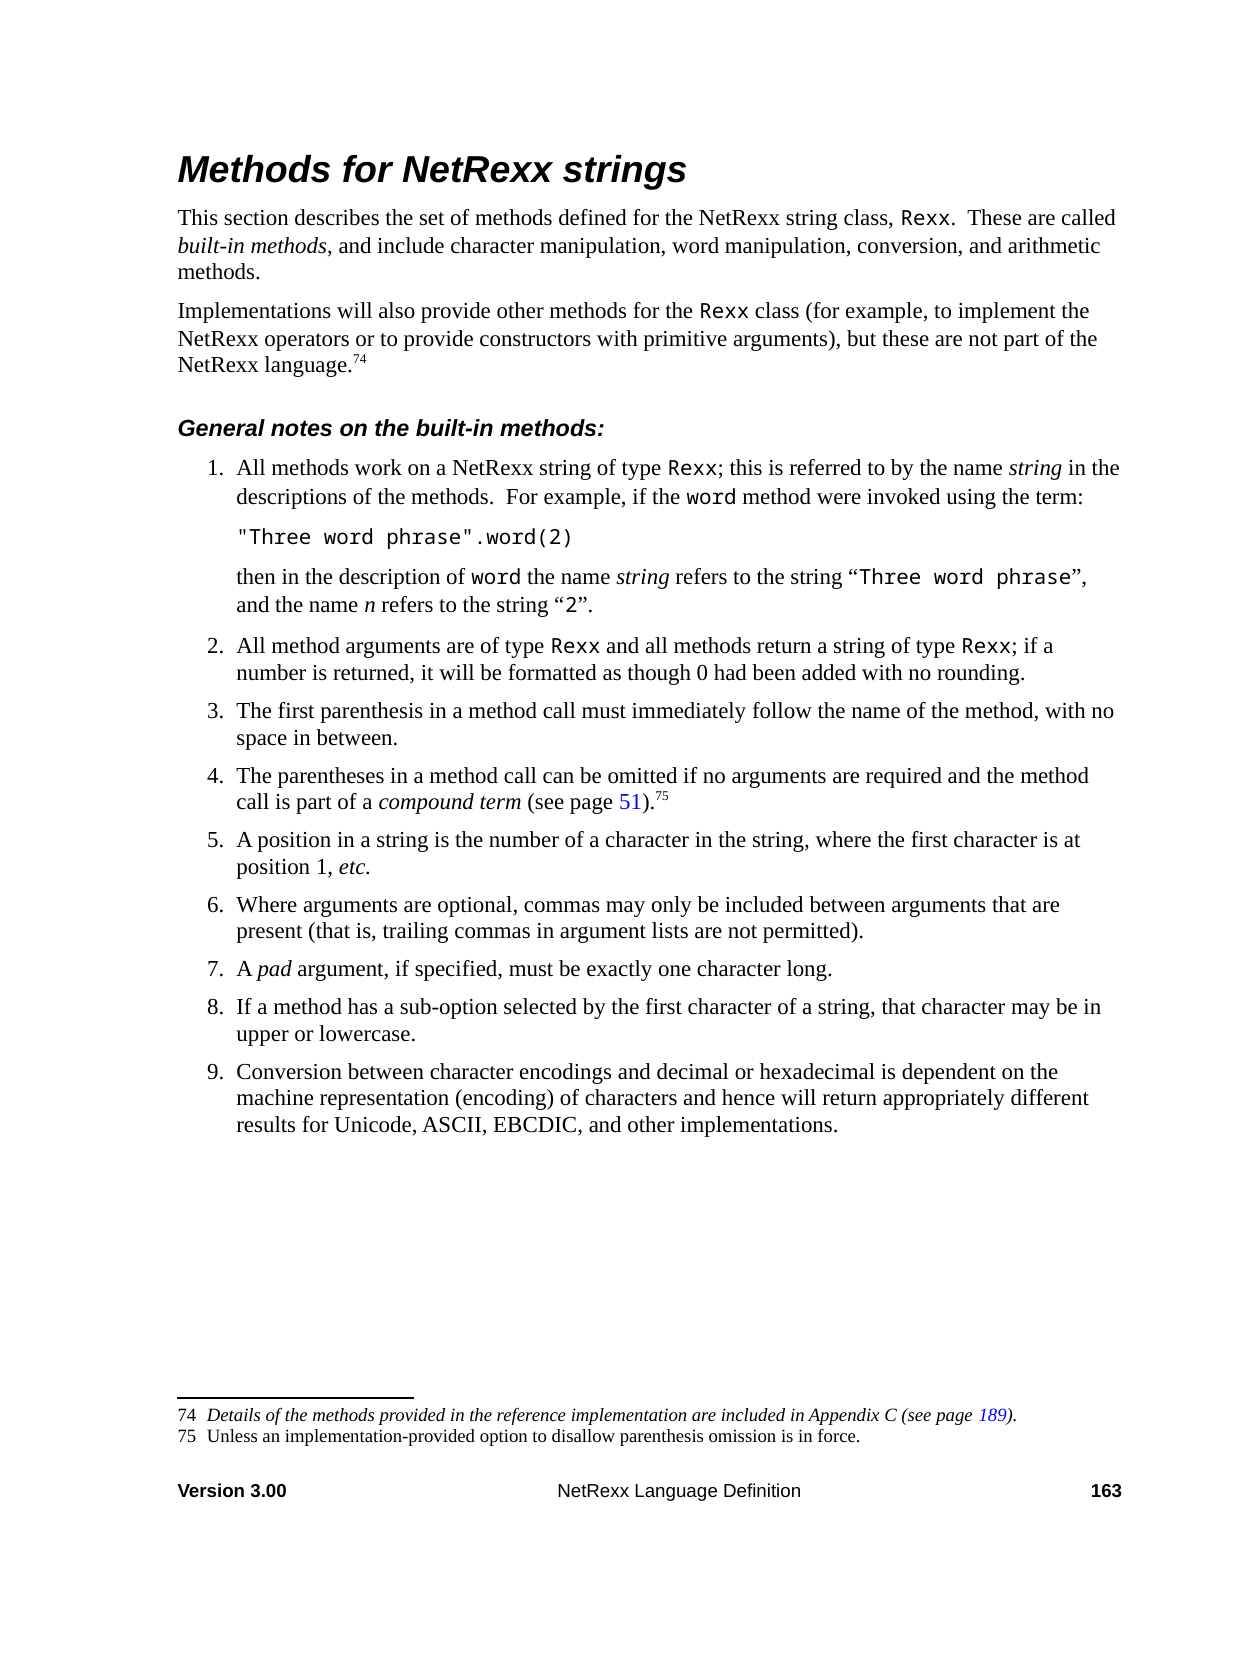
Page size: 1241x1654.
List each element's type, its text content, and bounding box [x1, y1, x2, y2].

list A pad argument, if specified, must be exactly one character long. [207, 955, 1122, 982]
text Implementations will also provide other methods for the Rexx class (for example, to implement the NetRexx operators or to provide constructors with primitive arguments), but these are not part of the NetRexx language. [177, 296, 1122, 377]
list Conversion between character encodings and decimal or hexadecimal is dependent on the machine representation (encoding) of characters and hence will return appropriately different results for Unicode, ASCII, EBCDIC, and other implementations. [207, 1058, 1122, 1137]
list then in the description of word the name string refers to the string “Three word phrase”, and the name n refers to the string “2”. [207, 562, 1122, 619]
list The parentheses in a method call can be omitted if no arguments are required and the method call is part of a compound term (see page 48). [207, 762, 1122, 814]
text This section describes the set of methods defined for the NetRexx string class, Rexx. These are called built-in methods, and include character manipulation, word manipulation, conversion, and arithmetic methods. [177, 203, 1122, 284]
list All method arguments are of type Rexx and all methods return a string of type Rexx; if a number is returned, it will be formatted as though 0 had been added with no rounding. [207, 631, 1122, 686]
list If a method has a sub-option selected by the first character of a string, that character may be in upper or lowercase. [207, 993, 1122, 1046]
list The first parenthesis in a method call must immediately follow the name of the method, with no space in between. [207, 697, 1122, 750]
subtitle General notes on the built-in methods: [177, 414, 1122, 441]
text Details of the methods provided in the reference implementation are included in Appendix C (see page 177). [177, 1404, 1122, 1425]
list Unless an implementation-provided option to disallow parenthesis omission is in force. [177, 1425, 1122, 1447]
subtitle Methods for NetRexx strings [177, 148, 1122, 191]
list Where arguments are optional, commas may only be included between arguments that are present (that is, trailing commas in argument lists are not permitted). [207, 891, 1122, 943]
list All methods work on a NetRexx string of type Rexx; this is referred to by the name string in the descriptions of the methods. For example, if the word method were invoked using the term: [207, 453, 1122, 510]
list A position in a string is the number of a character in the string, where the first character is at position 1, etc. [207, 826, 1122, 879]
list "Three word phrase".word(2) [207, 522, 1122, 550]
